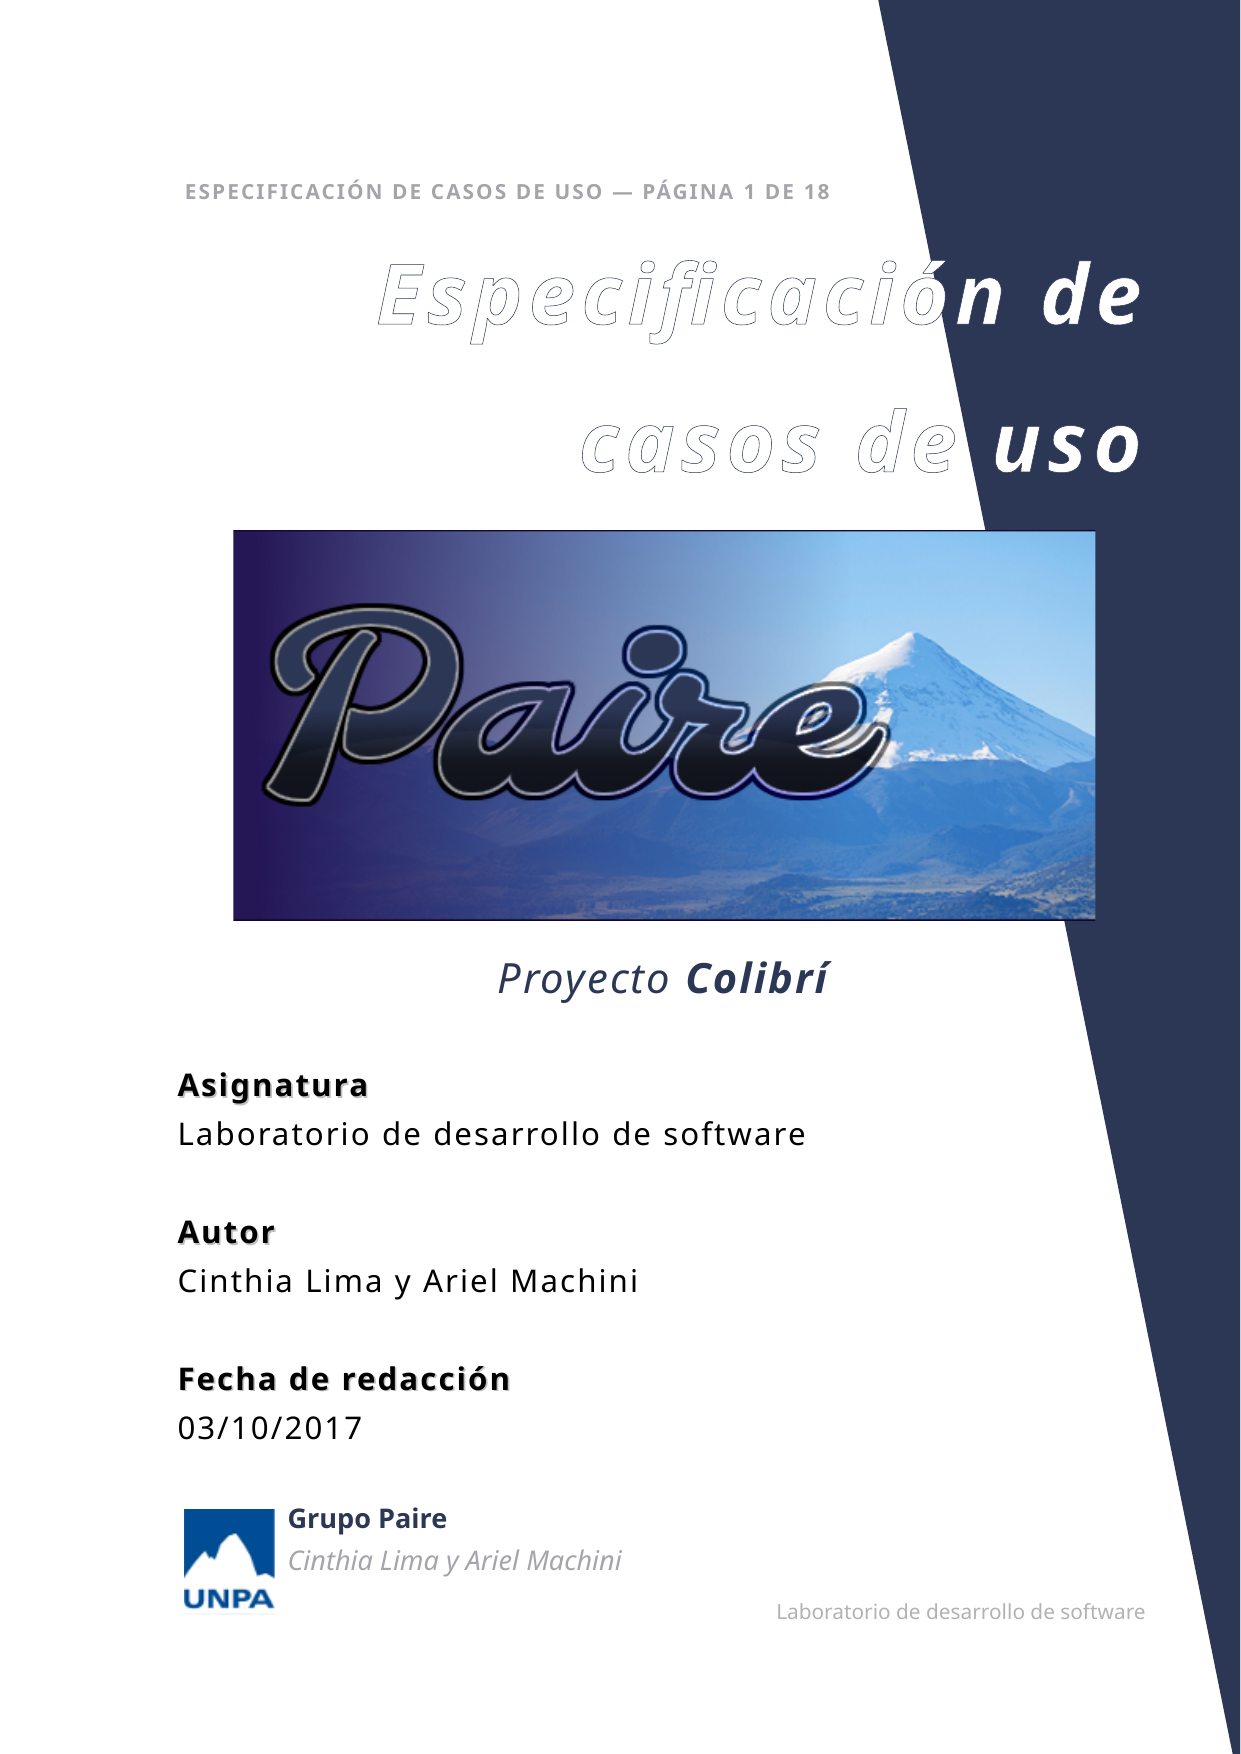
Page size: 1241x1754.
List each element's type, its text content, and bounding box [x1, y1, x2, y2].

text Especificación de casos de uso [177, 235, 978, 496]
picture [184, 1509, 275, 1615]
picture [233, 530, 1096, 921]
text Cinthia Lima y Ariel Machini [177, 1259, 1140, 1301]
text Proyecto Colibrí [177, 949, 1081, 1006]
text Fecha de redacción [177, 1357, 1152, 1399]
text Laboratorio de desarrollo de software [177, 1112, 1111, 1154]
text 03/10/2017 [177, 1406, 1152, 1448]
text Autor [177, 1210, 1131, 1252]
text Asignatura [177, 1063, 1101, 1106]
